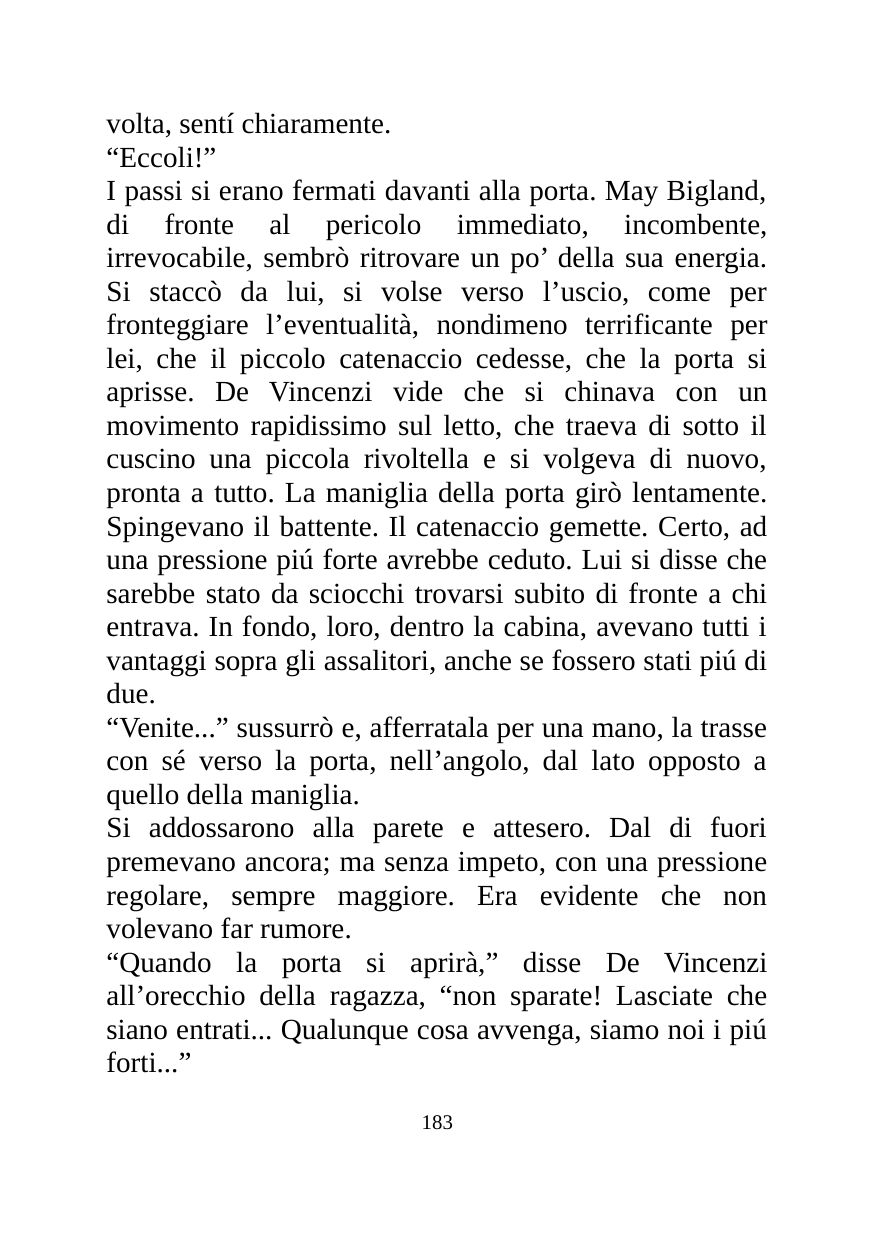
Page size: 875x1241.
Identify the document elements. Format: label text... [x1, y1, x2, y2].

text volta, sentí chiaramente. [106, 106, 768, 140]
text I passi si erano fermati davanti alla porta. May Bigland, di fronte al pericolo immediato, incombente, irrevocabile, sembrò ritrovare un po’ della sua energia. Si staccò da lui, si volse verso l’uscio, come per fronteggiare l’eventualità, nondimeno terrificante per lei, che il piccolo catenaccio cedesse, che la porta si aprisse. De Vincenzi vide che si chinava con un movimento rapidissimo sul letto, che traeva di sotto il cuscino una piccola rivoltella e si volgeva di nuovo, pronta a tutto. La maniglia della porta girò lentamente. Spingevano il battente. Il catenaccio gemette. Certo, ad una pressione piú forte avrebbe ceduto. Lui si disse che sarebbe stato da sciocchi trovarsi subito di fronte a chi entrava. In fondo, loro, dentro la cabina, avevano tutti i vantaggi sopra gli assalitori, anche se fossero stati piú di due. [106, 173, 768, 710]
text Si addossarono alla parete e attesero. Dal di fuori premevano ancora; ma senza impeto, con una pressione regolare, sempre maggiore. Era evidente che non volevano far rumore. [106, 811, 768, 945]
text “Venite...” sussurrò e, afferratala per una mano, la trasse con sé verso la porta, nell’angolo, dal lato opposto a quello della maniglia. [106, 710, 768, 811]
text “Eccoli!” [106, 140, 768, 173]
text “Quando la porta si aprirà,” disse De Vincenzi all’orecchio della ragazza, “non sparate! Lasciate che siano entrati... Qualunque cosa avvenga, siamo noi i piú forti...” [106, 945, 768, 1079]
